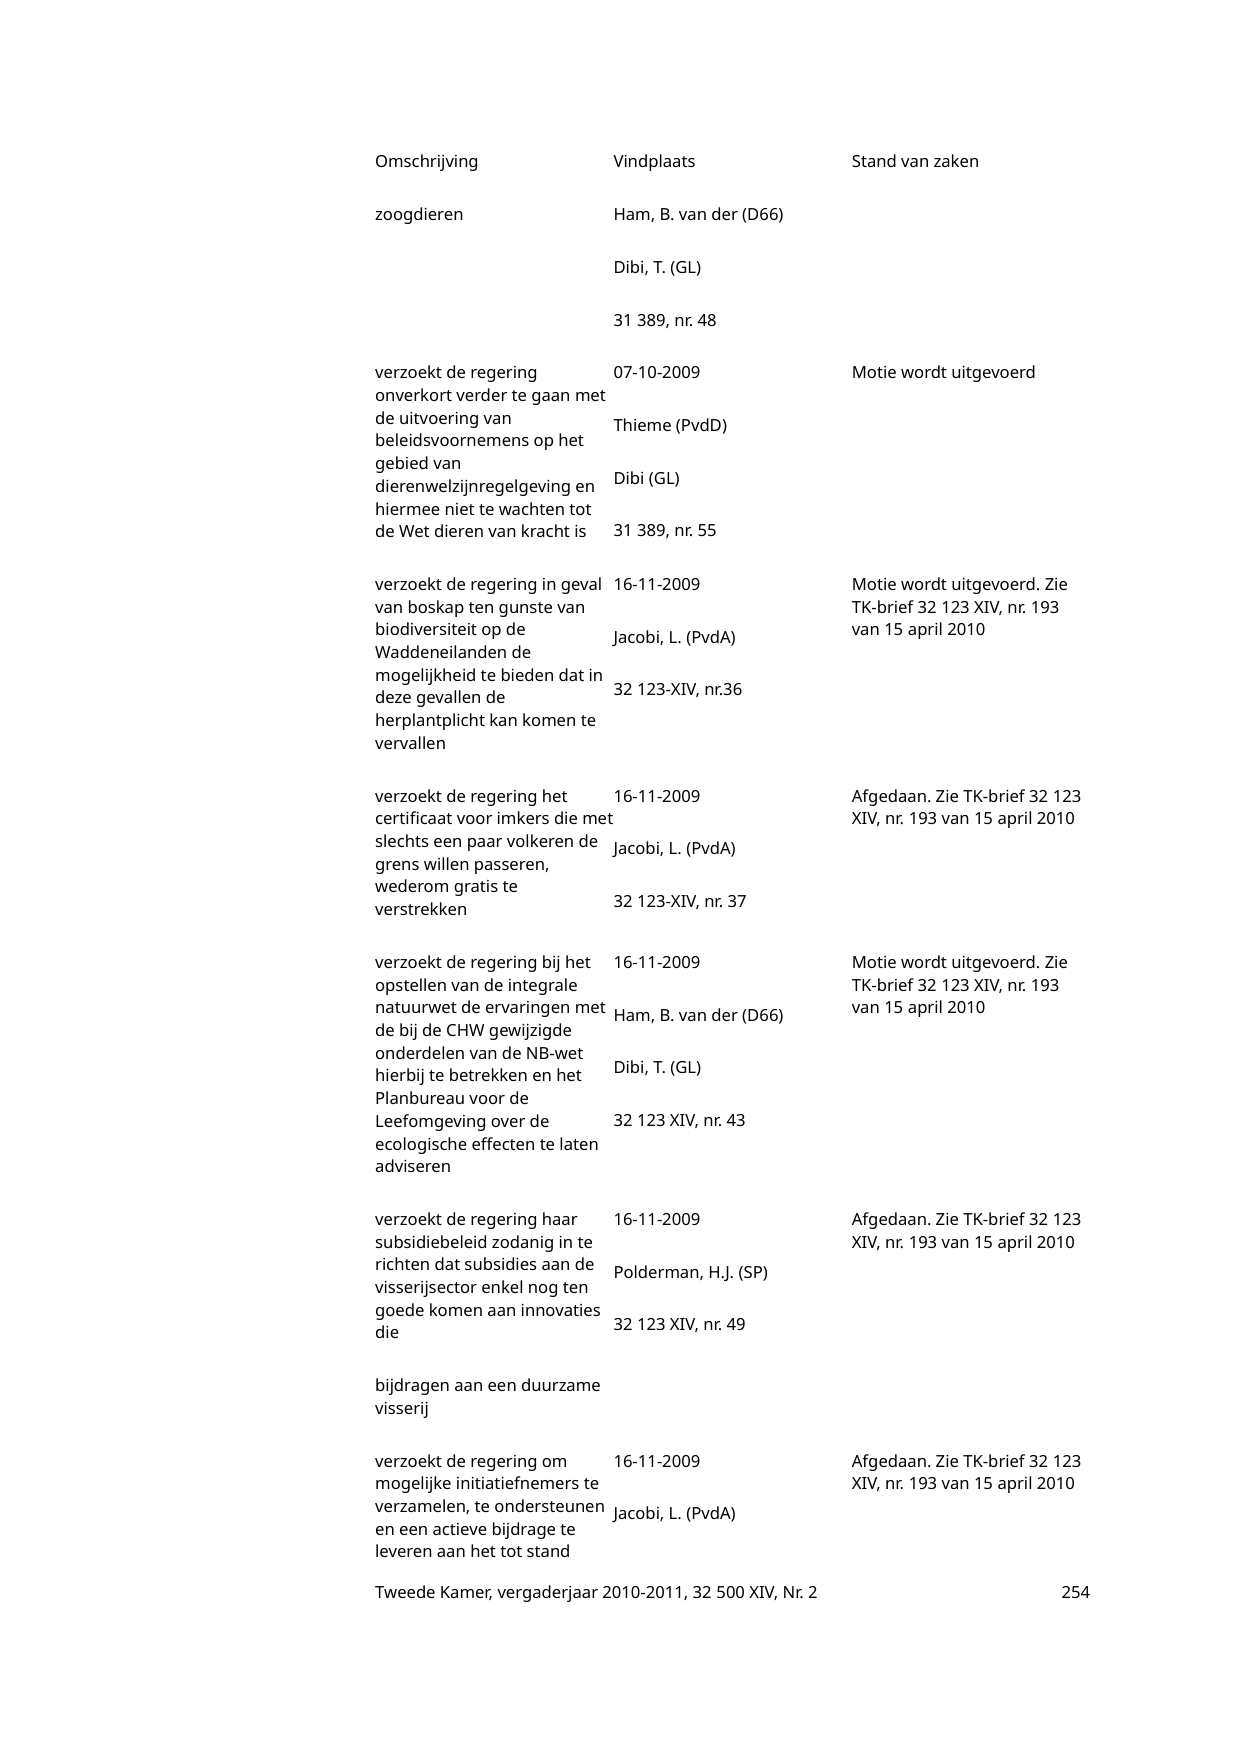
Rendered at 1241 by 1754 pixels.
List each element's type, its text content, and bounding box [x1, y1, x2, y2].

table_cell verzoekt de regering haar subsidiebeleid zodanig in te richten dat subsidies aan de visserijsector enkel nog ten goede komen aan innovaties die bijdragen aan een duurzame visserij [375, 1208, 613, 1449]
table_cell Motie wordt uitgevoerd. Zie TK-brief 32 123 XIV, nr. 193 van 15 april 2010 [852, 573, 1090, 784]
table_cell verzoekt de regering onverkort verder te gaan met de uitvoering van beleidsvoornemens op het gebied van dierenwelzijnregelgeving en hiermee niet te wachten tot de Wet dieren van kracht is [375, 361, 613, 572]
table_cell Ham, B. van der (D66) Dibi, T. (GL) 31 389, nr. 48 [613, 203, 852, 361]
table_cell 16-11-2009 Jacobi, L. (PvdA) [613, 1449, 852, 1563]
table_header Omschrijving [375, 150, 613, 203]
table_cell 07-10-2009 Thieme (PvdD) Dibi (GL) 31 389, nr. 55 [613, 361, 852, 572]
table_cell verzoekt de regering in geval van boskap ten gunste van biodiversiteit op de Waddeneilanden de mogelijkheid te bieden dat in deze gevallen de herplantplicht kan komen te vervallen [375, 573, 613, 784]
table_cell Motie wordt uitgevoerd [852, 361, 1090, 572]
table_cell zoogdieren [375, 203, 613, 361]
table_cell 16-11-2009 Polderman, H.J. (SP) 32 123 XIV, nr. 49 [613, 1208, 852, 1449]
table_cell 16-11-2009 Jacobi, L. (PvdA) 32 123-XIV, nr.36 [613, 573, 852, 784]
table_cell verzoekt de regering bij het opstellen van de integrale natuurwet de ervaringen met de bij de CHW gewijzigde onderdelen van de NB-wet hierbij te betrekken en het Planbureau voor de Leefomgeving over de ecologische effecten te laten adviseren [375, 950, 613, 1207]
table_cell Afgedaan. Zie TK-brief 32 123 XIV, nr. 193 van 15 april 2010 [852, 1449, 1090, 1563]
table_cell Afgedaan. Zie TK-brief 32 123 XIV, nr. 193 van 15 april 2010 [852, 1208, 1090, 1449]
table_cell Afgedaan. Zie TK-brief 32 123 XIV, nr. 193 van 15 april 2010 [852, 784, 1090, 950]
table_header Stand van zaken [852, 150, 1090, 203]
table_cell verzoekt de regering het certificaat voor imkers die met slechts een paar volkeren de grens willen passeren, wederom gratis te verstrekken [375, 784, 613, 950]
table_header Vindplaats [613, 150, 852, 203]
table_cell 16-11-2009 Ham, B. van der (D66) Dibi, T. (GL) 32 123 XIV, nr. 43 [613, 950, 852, 1207]
table_cell Motie wordt uitgevoerd. Zie TK-brief 32 123 XIV, nr. 193 van 15 april 2010 [852, 950, 1090, 1207]
table_cell verzoekt de regering om mogelijke initiatiefnemers te verzamelen, te ondersteunen en een actieve bijdrage te leveren aan het tot stand [375, 1449, 613, 1563]
table_cell [852, 203, 1090, 361]
table_cell 16-11-2009 Jacobi, L. (PvdA) 32 123-XIV, nr. 37 [613, 784, 852, 950]
